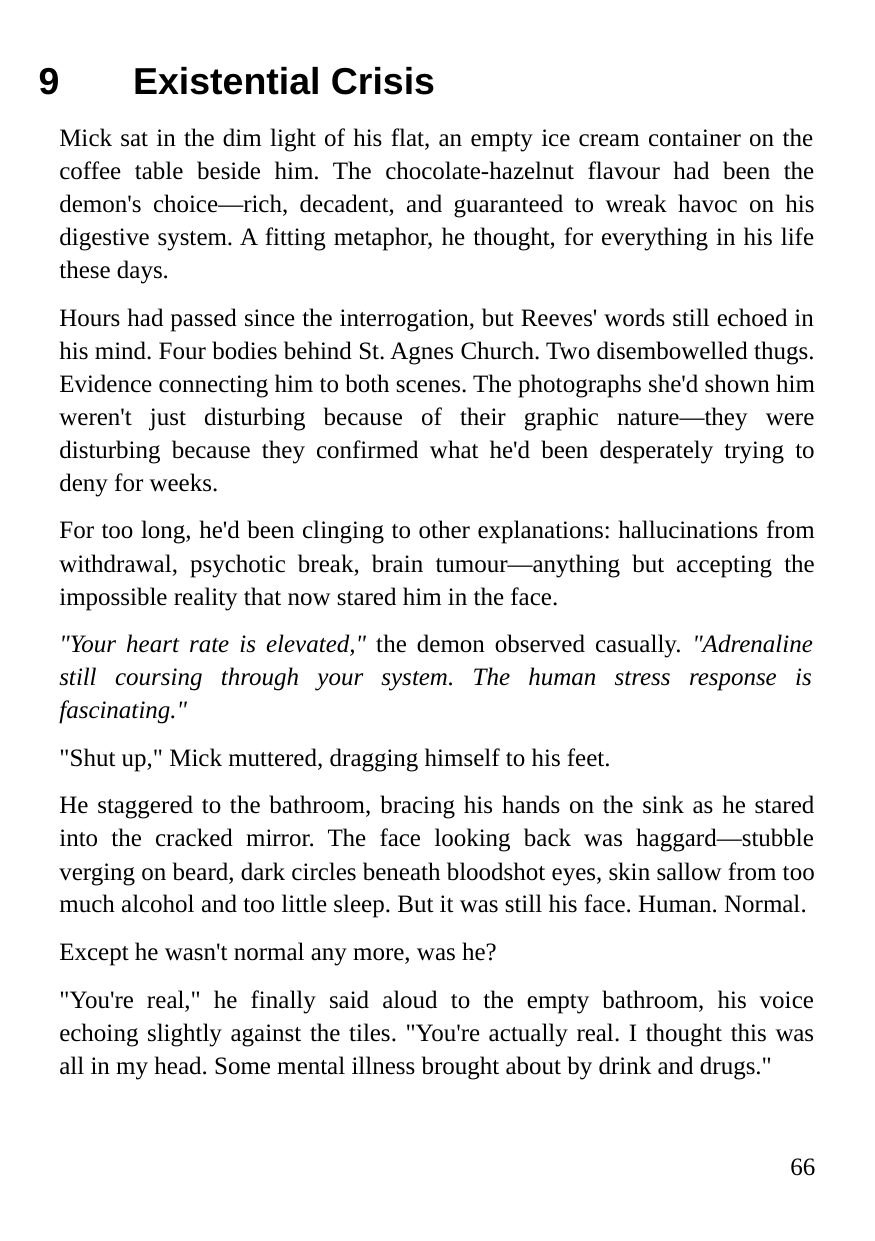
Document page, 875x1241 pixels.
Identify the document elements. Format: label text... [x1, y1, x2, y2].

text He staggered to the bathroom, bracing his hands on the sink as he stared into the cracked mirror. The face looking back was haggard—stubble verging on beard, dark circles beneath bloodshot eyes, skin sallow from too much alcohol and too little sleep. But it was still his face. Human. Normal. [59, 791, 815, 918]
text For too long, he'd been clinging to other explanations: hallucinations from withdrawal, psychotic break, brain tumour—anything but accepting the impossible reality that now stared him in the face. [59, 516, 815, 610]
text Mick sat in the dim light of his flat, an empty ice cream container on the coffee table beside him. The chocolate-hazelnut flavour had been the demon's choice—rich, decadent, and guaranteed to wreak havoc on his digestive system. A fitting metaphor, he thought, for everything in his life these days. [59, 123, 815, 284]
text Hours had passed since the interrogation, but Reeves' words still echoed in his mind. Four bodies behind St. Agnes Church. Two disembowelled thugs. Evidence connecting him to both scenes. The photographs she'd shown him weren't just disturbing because of their graphic nature—they were disturbing because they confirmed what he'd been desperately trying to deny for weeks. [59, 303, 815, 497]
text "You're real," he finally said aloud to the empty bathroom, his voice echoing slightly against the tiles. "You're actually real. I thought this was all in my head. Some mental illness brought about by drink and drugs." [59, 985, 815, 1079]
subtitle Existential Crisis [59, 59, 815, 102]
text "Shut up," Mick muttered, dragging himself to his feet. [59, 743, 815, 772]
text Except he wasn't normal any more, was he? [59, 937, 815, 966]
text "Your heart rate is elevated," the demon observed casually. "Adrenaline still coursing through your system. The human stress response is fascinating." [59, 629, 815, 724]
